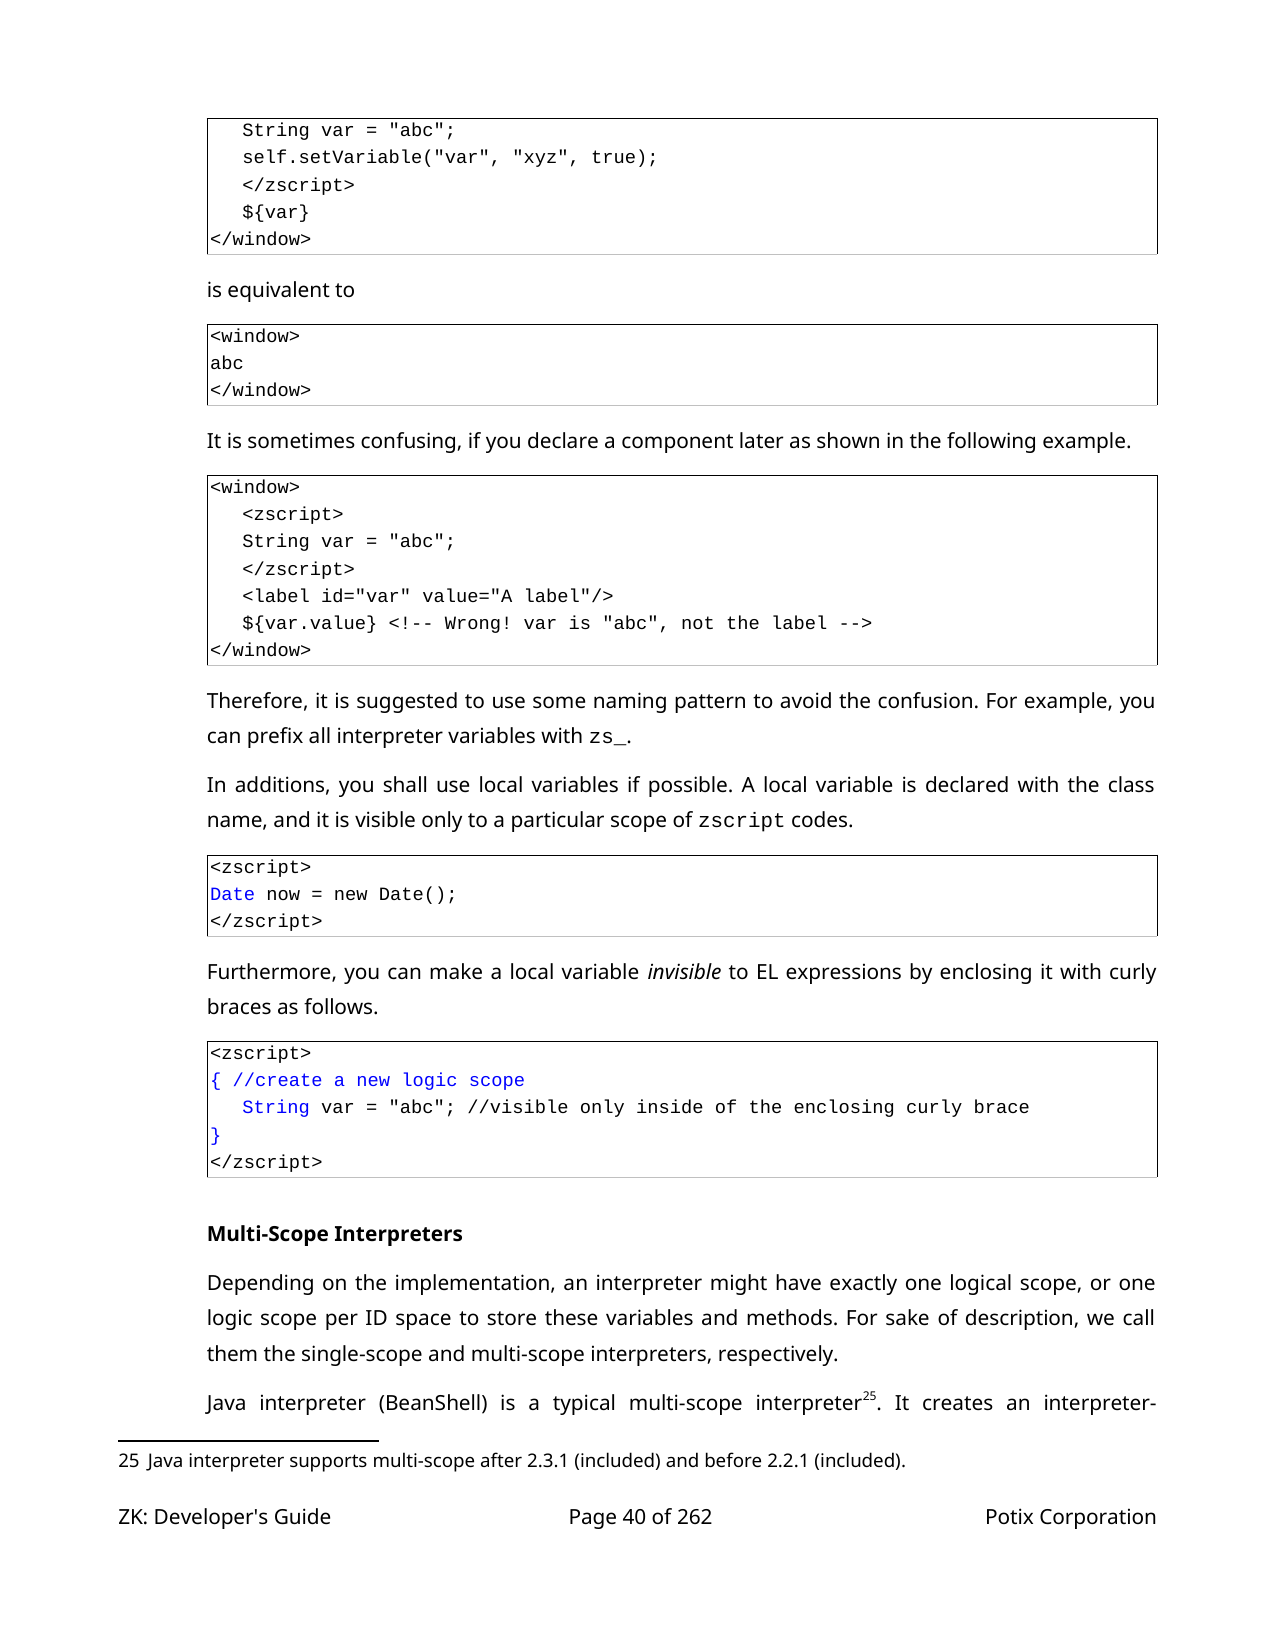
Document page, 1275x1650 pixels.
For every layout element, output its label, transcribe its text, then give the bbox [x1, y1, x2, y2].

text <label id="var" value="A label"/> [208, 583, 1157, 608]
subtitle Multi-Scope Interpreters [207, 1219, 1157, 1248]
text is equivalent to [207, 275, 1157, 303]
text </zscript> [208, 909, 1157, 936]
text ${var} [208, 200, 1157, 224]
text String var = "abc"; //visible only inside of the enclosing curly brace [208, 1095, 1157, 1119]
text <window> [208, 325, 1157, 348]
text String var = "abc"; [208, 119, 1157, 142]
text Therefore, it is suggested to use some naming pattern to avoid the confusion. For example, you can prefix all interpreter variables with zs_. [207, 686, 1157, 749]
text </window> [208, 378, 1157, 405]
text </zscript> [208, 172, 1157, 197]
text <zscript> [208, 856, 1157, 879]
text </zscript> [208, 556, 1157, 581]
text Java interpreter (BeanShell) is a typical multi-scope interpreter. It creates an interpreter- [207, 1388, 1157, 1416]
text It is sometimes confusing, if you declare a component later as shown in the following example. [207, 426, 1157, 454]
text abc [208, 351, 1157, 375]
text <window> [208, 476, 1157, 499]
text </zscript> [208, 1150, 1157, 1177]
text </window> [208, 638, 1157, 665]
text Depending on the implementation, an interpreter might have exactly one logical scope, or one logic scope per ID space to store these variables and methods. For sake of description, we call them the single-scope and multi-scope interpreters, respectively. [207, 1268, 1157, 1367]
text { //create a new logic scope [208, 1068, 1157, 1092]
text Furthermore, you can make a local variable invisible to EL expressions by enclosing it with curly braces as follows. [207, 957, 1157, 1020]
text ${var.value} <!-- Wrong! var is "abc", not the label --> [208, 611, 1157, 635]
text <zscript> [208, 502, 1157, 526]
text </window> [208, 227, 1157, 254]
text Java interpreter supports multi-scope after 2.3.1 (included) and before 2.2.1 (included). [118, 1447, 1157, 1473]
text String var = "abc"; [208, 529, 1157, 553]
text Date now = new Date(); [208, 882, 1157, 906]
text } [208, 1122, 1157, 1147]
text <zscript> [208, 1042, 1157, 1065]
text In additions, you shall use local variables if possible. A local variable is declared with the class name, and it is visible only to a particular scope of zscript codes. [207, 770, 1157, 834]
text self.setVariable("var", "xyz", true); [208, 145, 1157, 169]
